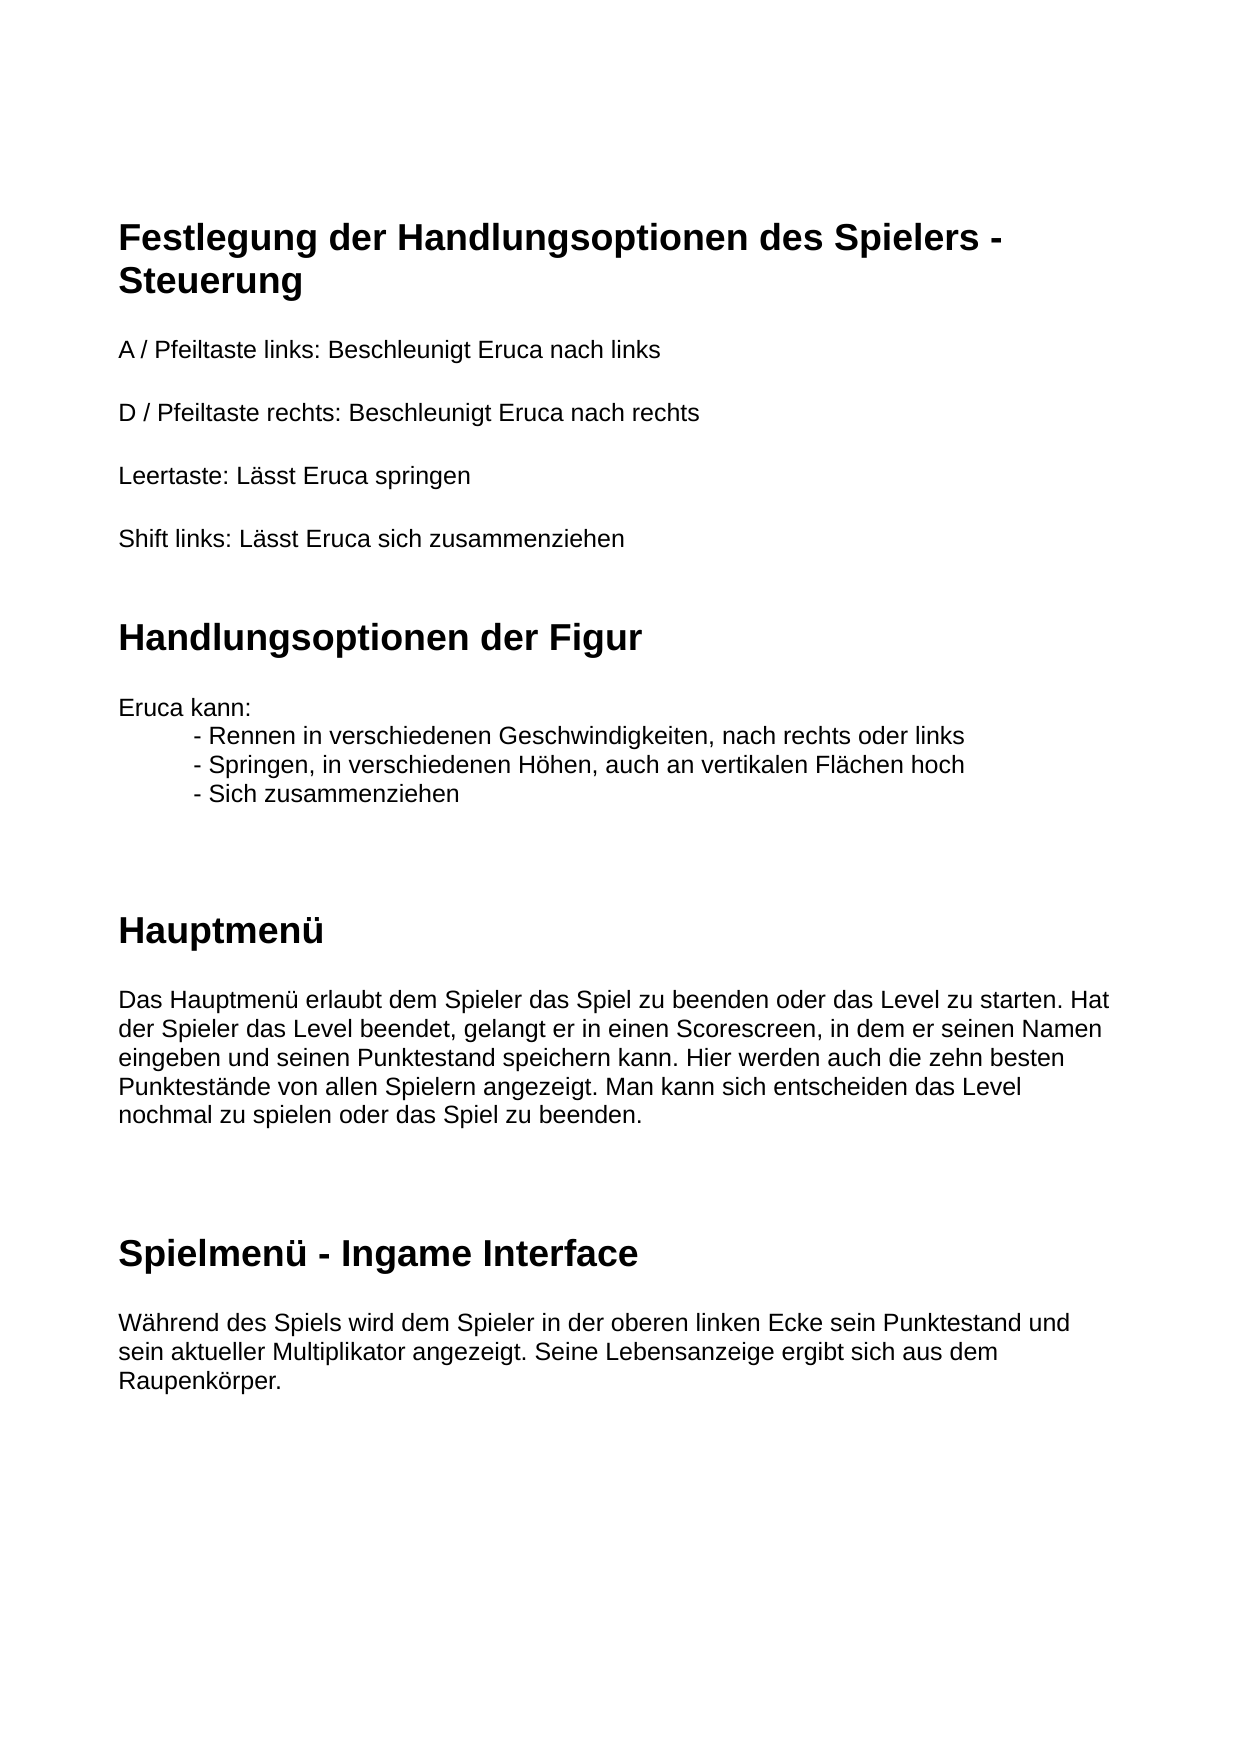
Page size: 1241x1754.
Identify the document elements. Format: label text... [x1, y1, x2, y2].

text Shift links: Lässt Eruca sich zusammenziehen [118, 524, 1122, 552]
text Eruca kann: [118, 692, 1122, 721]
text - Sich zusammenziehen [118, 779, 1122, 807]
text Spielmenü - Ingame Interface [118, 1231, 1122, 1274]
text Leertaste: Lässt Eruca springen [118, 461, 1122, 490]
text Handlungsoptionen der Figur [118, 615, 1122, 658]
text A / Pfeiltaste links: Beschleunigt Eruca nach links [118, 335, 1122, 364]
text Das Hauptmenü erlaubt dem Spieler das Spiel zu beenden oder das Level zu starten. Hat der Spieler das Level beendet, gelangt er in einen Scorescreen, in dem er seinen Namen eingeben und seinen Punktestand speichern kann. Hier werden auch die zehn besten Punktestände von allen Spielern angezeigt. Man kann sich entscheiden das Level nochmal zu spielen oder das Spiel zu beenden. [118, 985, 1122, 1129]
text - Rennen in verschiedenen Geschwindigkeiten, nach rechts oder links [118, 721, 1122, 750]
text Während des Spiels wird dem Spieler in der oberen linken Ecke sein Punktestand und sein aktueller Multiplikator angezeigt. Seine Lebensanzeige ergibt sich aus dem Raupenkörper. [118, 1308, 1122, 1395]
text Hauptmenü [118, 908, 1122, 951]
text D / Pfeiltaste rechts: Beschleunigt Eruca nach rechts [118, 398, 1122, 427]
text Festlegung der Handlungsoptionen des Spielers - Steuerung [118, 215, 1122, 301]
text - Springen, in verschiedenen Höhen, auch an vertikalen Flächen hoch [118, 750, 1122, 779]
